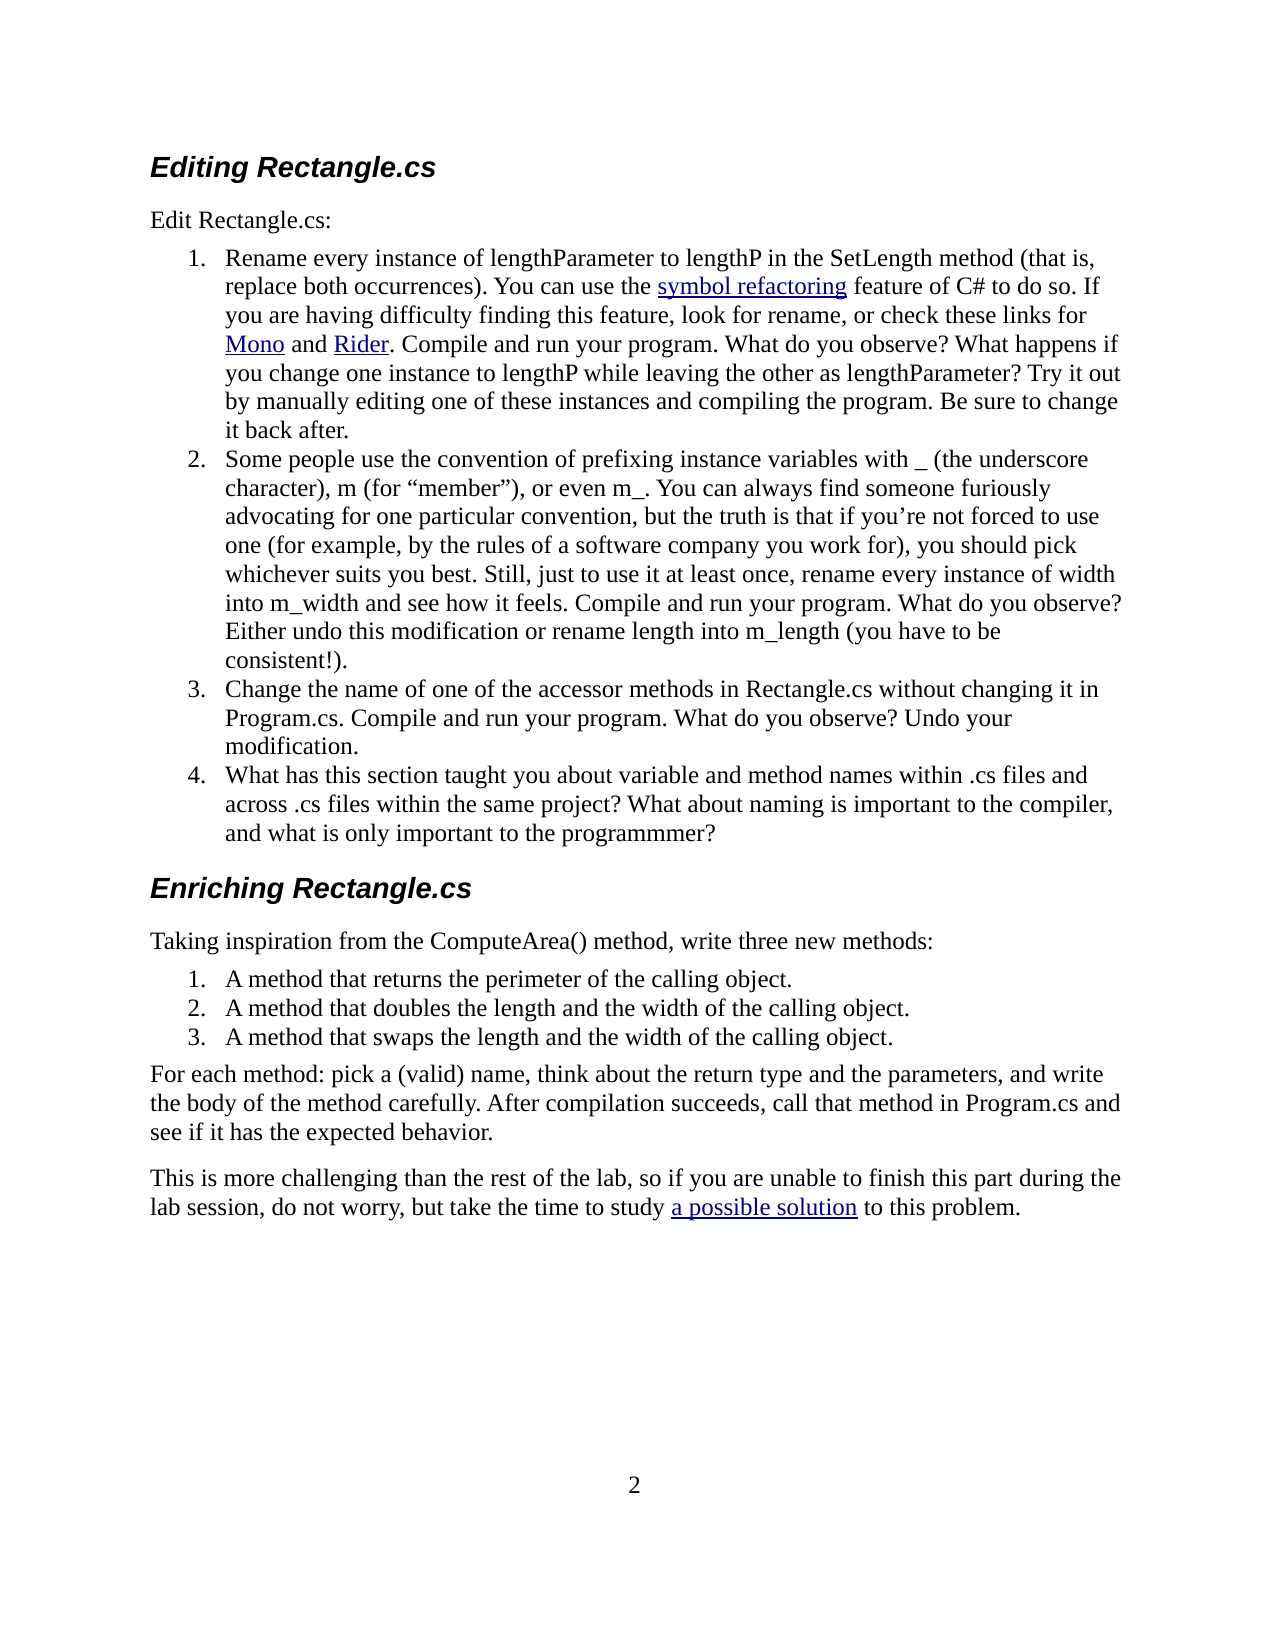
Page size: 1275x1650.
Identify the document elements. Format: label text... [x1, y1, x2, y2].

list What has this section taught you about variable and method names within .cs files and across .cs files within the same project? What about naming is important to the compiler, and what is only important to the programmmer? [187, 760, 1125, 846]
list Rename every instance of lengthParameter to lengthP in the SetLength method (that is, replace both occurrences). You can use the symbol refactoring feature of C# to do so. If you are having difficulty finding this feature, look for rename, or check these links for Mono and Rider. Compile and run your program. What do you observe? What happens if you change one instance to lengthP while leaving the other as lengthParameter? Try it out by manually editing one of these instances and compiling the program. Be sure to change it back after. [187, 243, 1125, 444]
list A method that doubles the length and the width of the calling object. [187, 993, 1125, 1022]
list A method that swaps the length and the width of the calling object. [187, 1022, 1125, 1050]
list Some people use the convention of prefixing instance variables with _ (the underscore character), m (for “member”), or even m_. You can always find someone furiously advocating for one particular convention, but the truth is that if you’re not forced to use one (for example, by the rules of a software company you work for), you should pick whichever suits you best. Still, just to use it at least once, rename every instance of width into m_width and see how it feels. Compile and run your program. What do you observe? Either undo this modification or rename length into m_length (you have to be consistent!). [187, 444, 1125, 674]
subtitle Editing Rectangle.cs [150, 150, 1125, 183]
text This is more challenging than the rest of the lab, so if you are unable to finish this part during the lab session, do not worry, but take the time to study a possible solution to this problem. [150, 1163, 1125, 1221]
list A method that returns the perimeter of the calling object. [187, 964, 1125, 993]
text Edit Rectangle.cs: [150, 205, 1125, 234]
text Taking inspiration from the ComputeArea() method, write three new methods: [150, 926, 1125, 955]
list Change the name of one of the accessor methods in Rectangle.cs without changing it in Program.cs. Compile and run your program. What do you observe? Undo your modification. [187, 674, 1125, 760]
text For each method: pick a (valid) name, think about the return type and the parameters, and write the body of the method carefully. After compilation succeeds, call that method in Program.cs and see if it has the expected behavior. [150, 1059, 1125, 1146]
subtitle Enriching Rectangle.cs [150, 871, 1125, 905]
